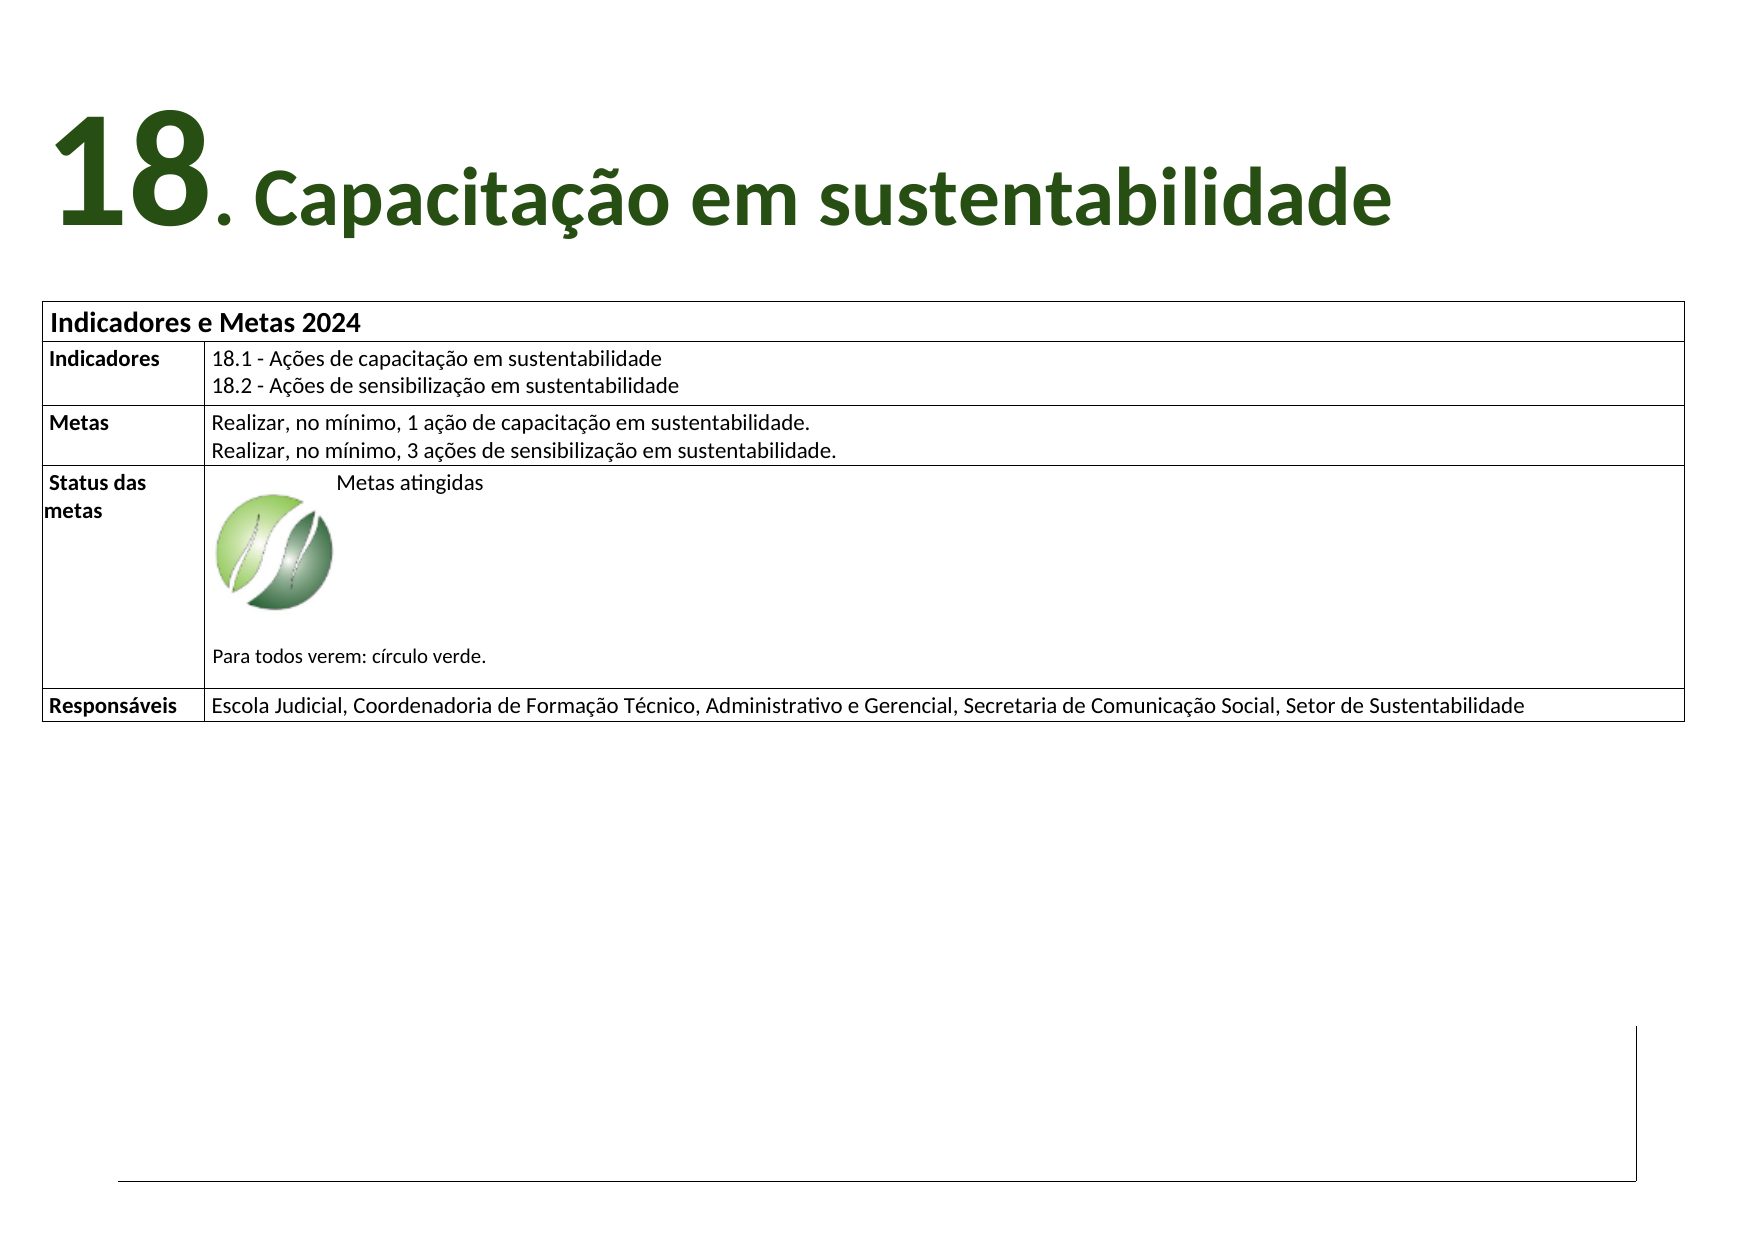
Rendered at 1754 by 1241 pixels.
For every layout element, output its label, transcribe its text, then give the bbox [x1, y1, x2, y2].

table_cell 18.1 - Ações de capacitação em sustentabilidade 18.2 - Ações de sensibilização em sustentabilidade [205, 342, 1684, 405]
table_cell Escola Judicial, Coordenadoria de Formação Técnico, Administrativo e Gerencial, Secretaria de Comunicação Social, Setor de Sustentabilidade [205, 689, 1684, 721]
table_cell Indicadores [43, 342, 204, 405]
table_header Indicadores e Metas 2024 [43, 302, 1684, 341]
text 18. Capacitação em sustentabilidade [44, 63, 1636, 267]
table_cell Metas [43, 406, 204, 465]
table_cell Status das metas [43, 466, 204, 688]
table_cell Responsáveis [43, 689, 204, 721]
table_cell Metas atingidas Para todos verem: círculo verde. [205, 466, 1684, 688]
table_cell Realizar, no mínimo, 1 ação de capacitação em sustentabilidade. Realizar, no mínimo, 3 ações de sensibilização em sustentabilidade. [205, 406, 1684, 465]
